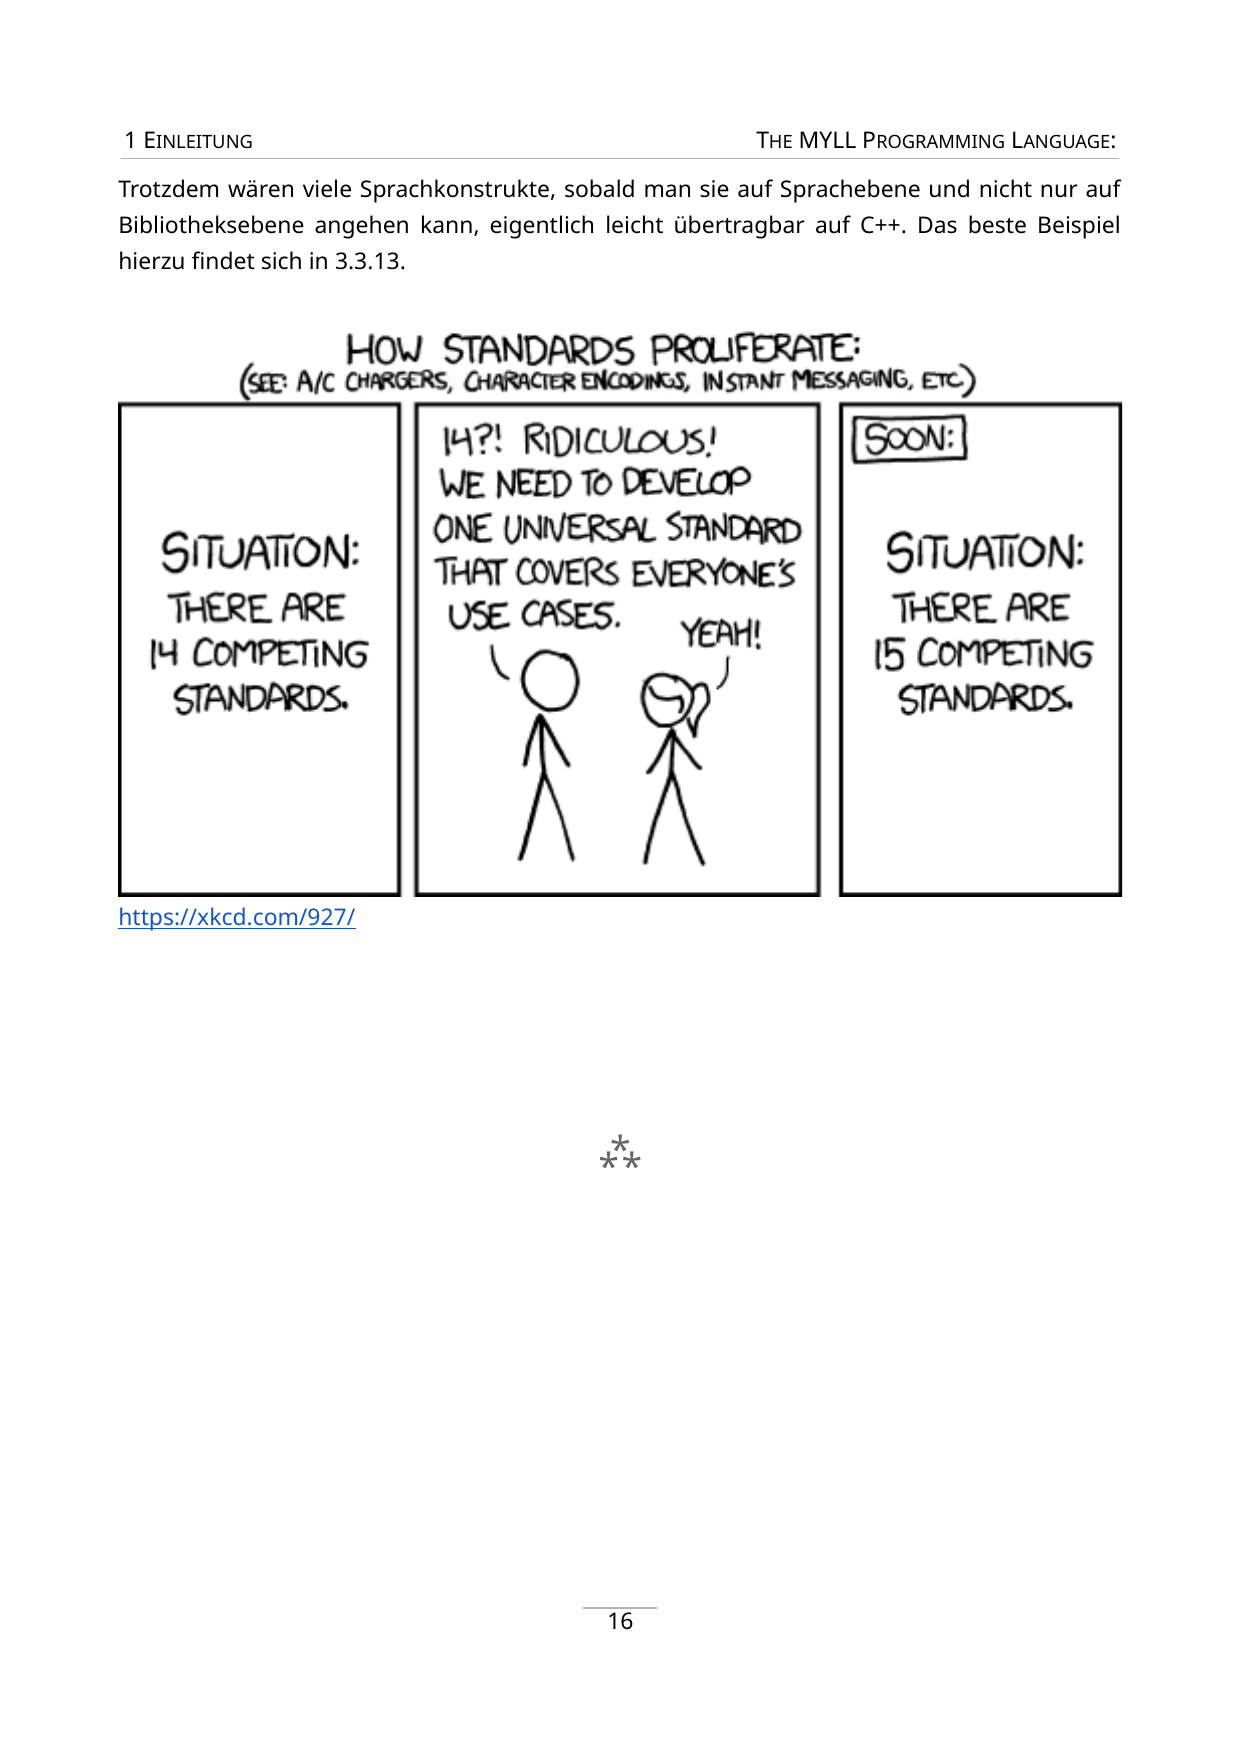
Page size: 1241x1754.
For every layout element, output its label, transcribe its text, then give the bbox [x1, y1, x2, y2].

text Trotzdem wären viele Sprachkonstrukte, sobald man sie auf Sprachebene und nicht nur auf Bibliotheksebene angehen kann, eigentlich leicht übertragbar auf C++. Das beste Beispiel hierzu findet sich in 3.3.13. [118, 173, 1122, 276]
picture [118, 328, 1123, 897]
text https://xkcd.com/927/ [118, 901, 1122, 932]
subtitle ⁂ [118, 1123, 1122, 1174]
